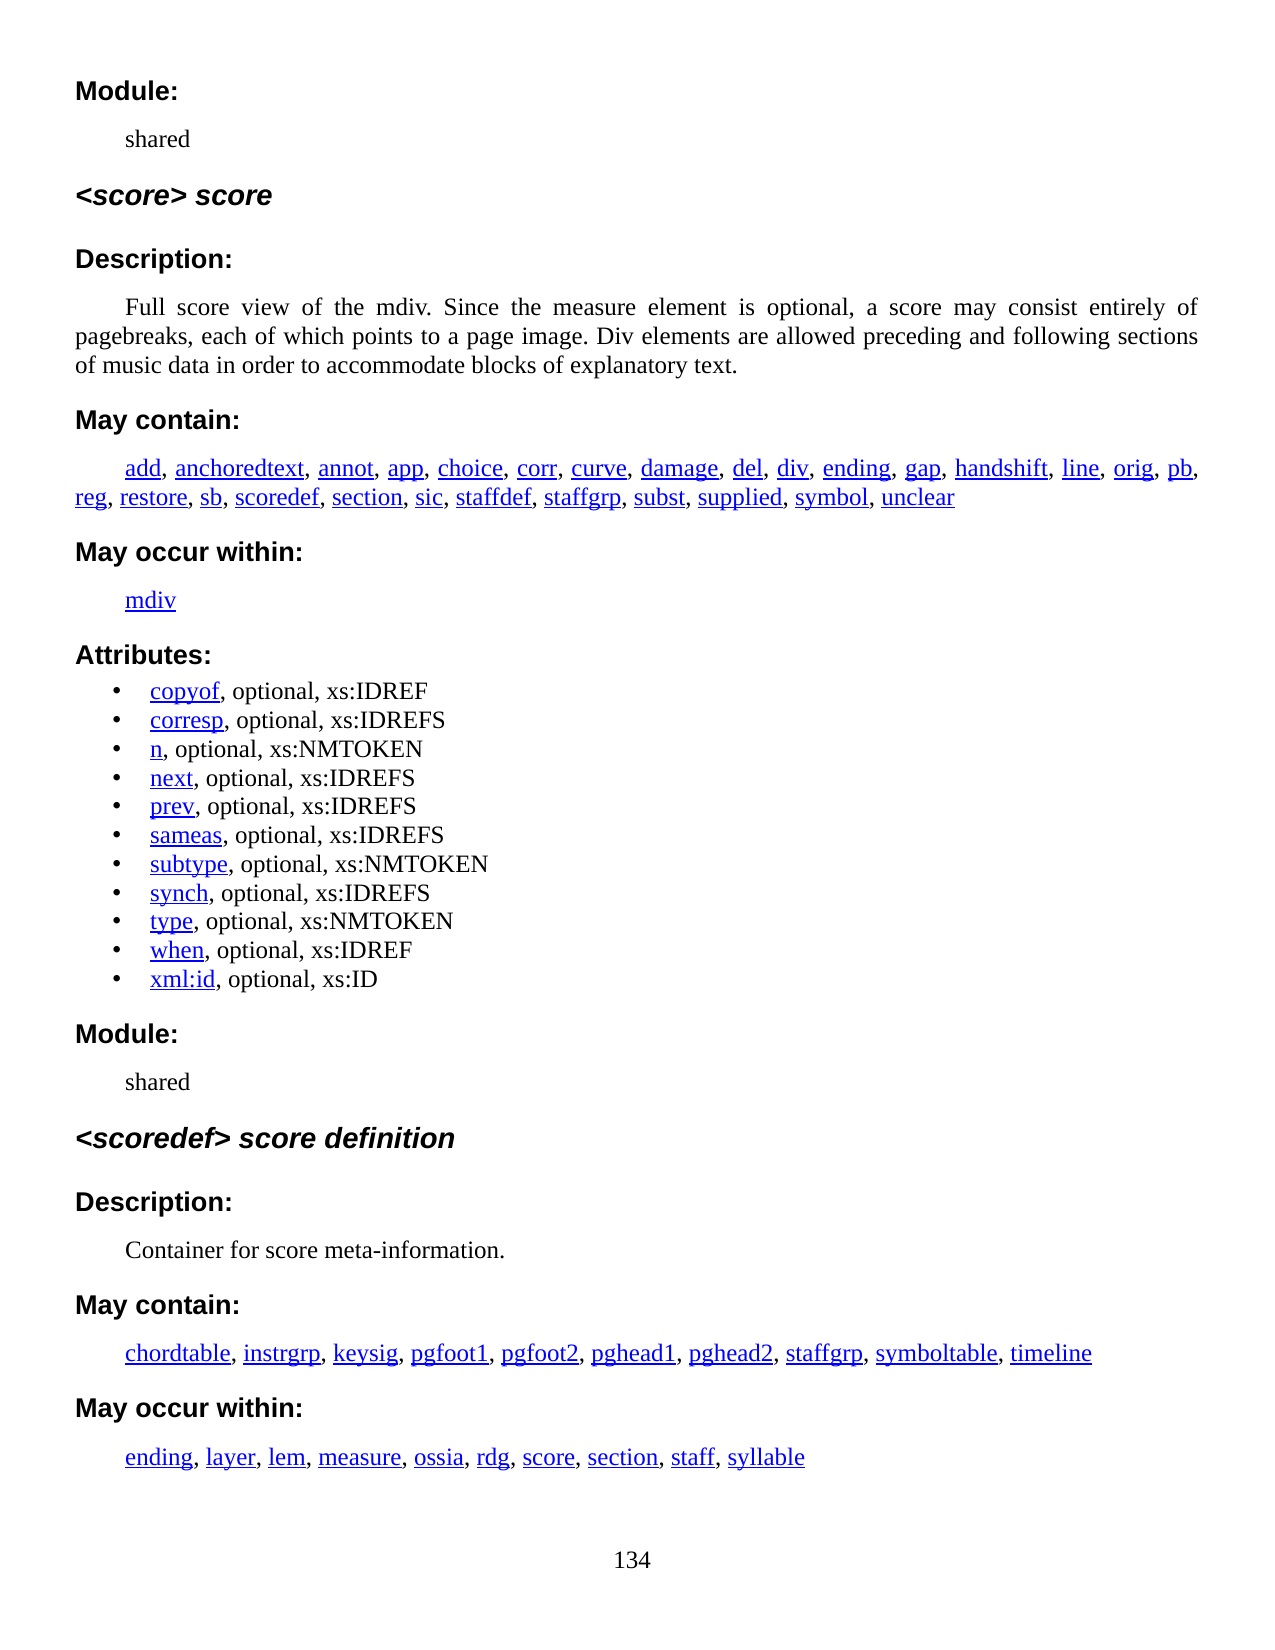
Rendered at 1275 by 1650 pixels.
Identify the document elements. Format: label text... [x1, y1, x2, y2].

subtitle Attributes: [75, 639, 1200, 670]
subtitle Module: [75, 1018, 1200, 1049]
text add, anchoredtext, annot, app, choice, corr, curve, damage, del, div, ending, gap, handshift, line, orig, pb, reg, restore, sb, scoredef, section, sic, staffdef, staffgrp, subst, supplied, symbol, unclear [75, 453, 1200, 511]
list type, optional, xs:NMTOKEN [112, 906, 1200, 935]
subtitle May occur within: [75, 1392, 1200, 1423]
list copyof, optional, xs:IDREF [112, 676, 1200, 705]
list corresp, optional, xs:IDREFS [112, 705, 1200, 734]
text Container for score meta-information. [75, 1235, 1200, 1264]
subtitle Description: [75, 1186, 1200, 1217]
subtitle May contain: [75, 404, 1200, 435]
list sameas, optional, xs:IDREFS [112, 820, 1200, 849]
list n, optional, xs:NMTOKEN [112, 734, 1200, 763]
text chordtable, instrgrp, keysig, pgfoot1, pgfoot2, pghead1, pghead2, staffgrp, symboltable, timeline [75, 1338, 1200, 1367]
text shared [75, 1067, 1200, 1096]
subtitle Description: [75, 243, 1200, 274]
text shared [75, 124, 1200, 153]
text Full score view of the mdiv. Since the measure element is optional, a score may consist entirely of pagebreaks, each of which points to a page image. Div elements are allowed preceding and following sections of music data in order to accommodate blocks of explanatory text. [75, 292, 1200, 379]
list subtype, optional, xs:NMTOKEN [112, 849, 1200, 878]
list prev, optional, xs:IDREFS [112, 791, 1200, 820]
subtitle May contain: [75, 1289, 1200, 1320]
subtitle May occur within: [75, 536, 1200, 567]
list synch, optional, xs:IDREFS [112, 878, 1200, 906]
subtitle Module: [75, 75, 1200, 106]
list xml:id, optional, xs:ID [112, 964, 1200, 993]
list when, optional, xs:IDREF [112, 935, 1200, 964]
subtitle <scoredef> score definition [75, 1121, 1200, 1154]
text ending, layer, lem, measure, ossia, rdg, score, section, staff, syllable [75, 1442, 1200, 1470]
text mdiv [75, 585, 1200, 614]
list next, optional, xs:IDREFS [112, 763, 1200, 791]
subtitle <score> score [75, 178, 1200, 212]
